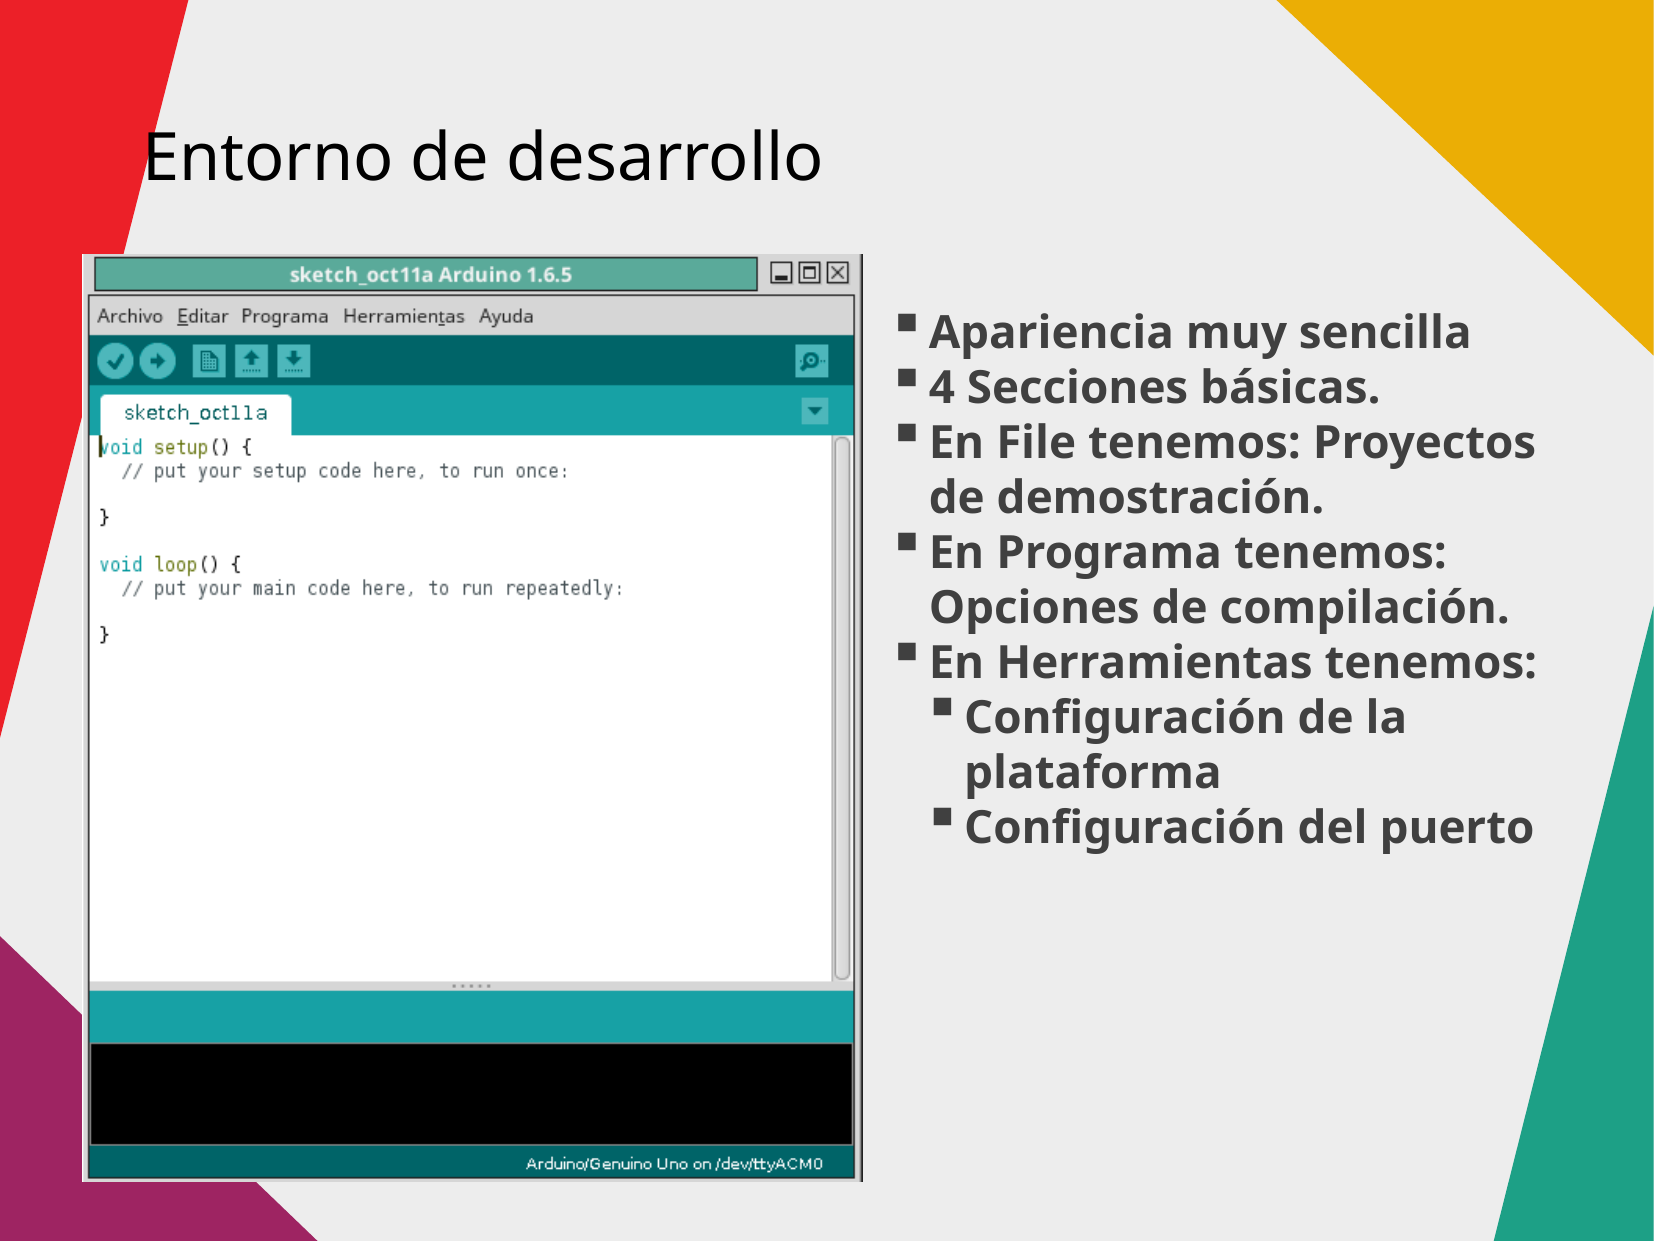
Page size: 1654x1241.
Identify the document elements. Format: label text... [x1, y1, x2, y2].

picture [82, 254, 863, 1182]
text_box Apariencia muy sencilla 4 Secciones básicas. En File tenemos: Proyectos de demostración. En Programa tenemos: Opciones de compilación. En Herramientas tenemos: Configuración de la plataforma Configuración del puerto [885, 295, 1556, 1114]
text_box Entorno de desarrollo [134, 40, 1003, 201]
